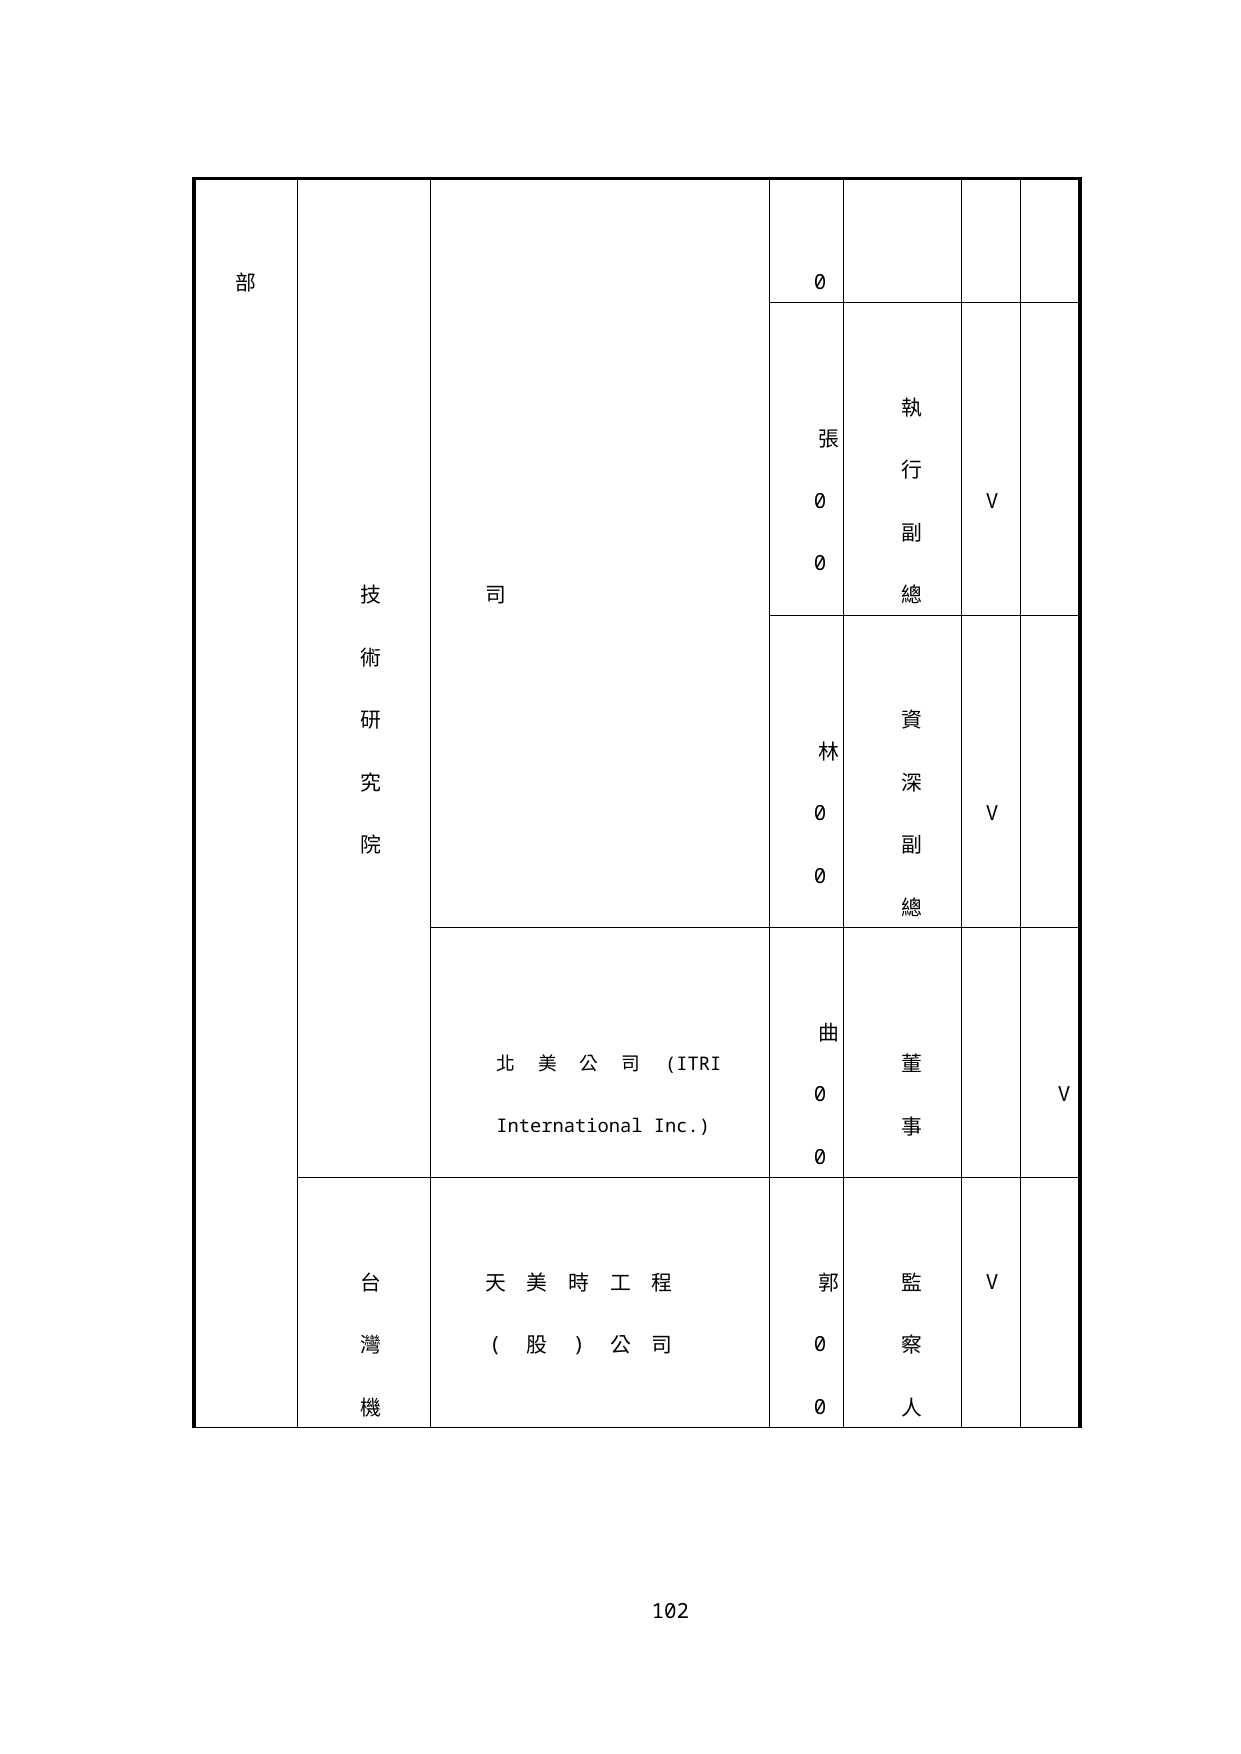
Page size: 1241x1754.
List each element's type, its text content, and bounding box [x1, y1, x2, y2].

table_cell 林00 [770, 616, 843, 927]
table_cell 董事 [844, 928, 961, 1177]
table_cell V [962, 616, 1020, 927]
table_cell 張00 [770, 303, 843, 615]
table_cell 曲00 [770, 928, 843, 1177]
table_cell 部 [196, 180, 297, 1427]
table_cell [1021, 616, 1078, 927]
table_cell [844, 180, 961, 302]
table_cell 執行副總 [844, 303, 961, 615]
table_cell [1021, 180, 1078, 302]
table_cell 司 [431, 180, 769, 927]
table_cell V [962, 1178, 1020, 1427]
table_cell [1021, 303, 1078, 615]
table_cell V [1021, 928, 1078, 1177]
table_cell [962, 180, 1020, 302]
table_cell 天美時工程(股)公司 [431, 1178, 769, 1427]
table_cell V [962, 303, 1020, 615]
table_cell [1021, 1178, 1078, 1427]
table_cell 北美公司(ITRI International Inc.) [431, 928, 769, 1177]
table_cell 0 [770, 180, 843, 302]
table_cell [962, 928, 1020, 1177]
table_cell 資深副總 [844, 616, 961, 927]
table_cell 台灣機 [298, 1178, 430, 1427]
table_cell 技術研究院 [298, 180, 430, 1177]
table_cell 監察人 [844, 1178, 961, 1427]
table_cell 郭00 [770, 1178, 843, 1427]
